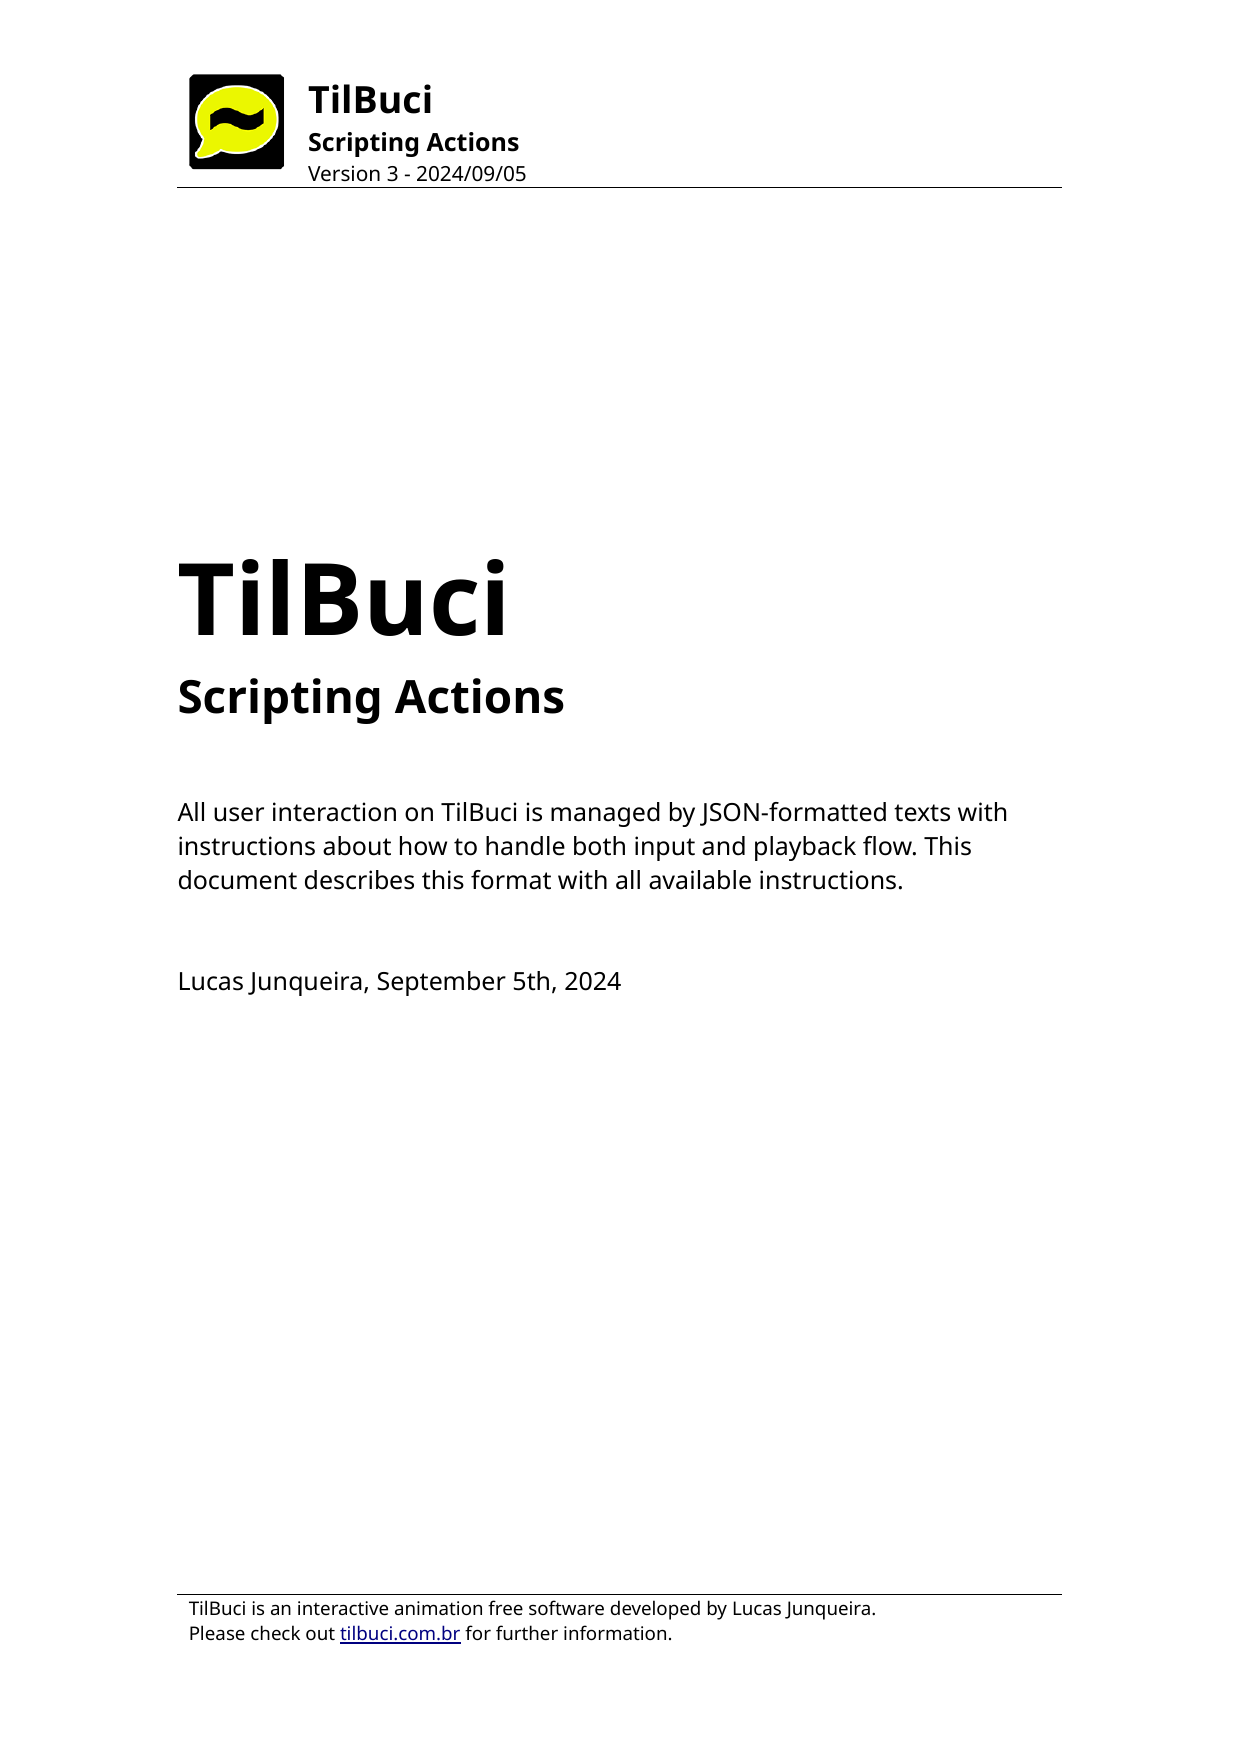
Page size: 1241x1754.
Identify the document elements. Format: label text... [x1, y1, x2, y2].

text Lucas Junqueira, September 5th, 2024 [177, 964, 1063, 998]
text TilBuci Scripting Actions [177, 528, 1063, 727]
text All user interaction on TilBuci is managed by JSON-formatted texts with instructions about how to handle both input and playback flow. This document describes this format with all available instructions. [177, 794, 1063, 896]
